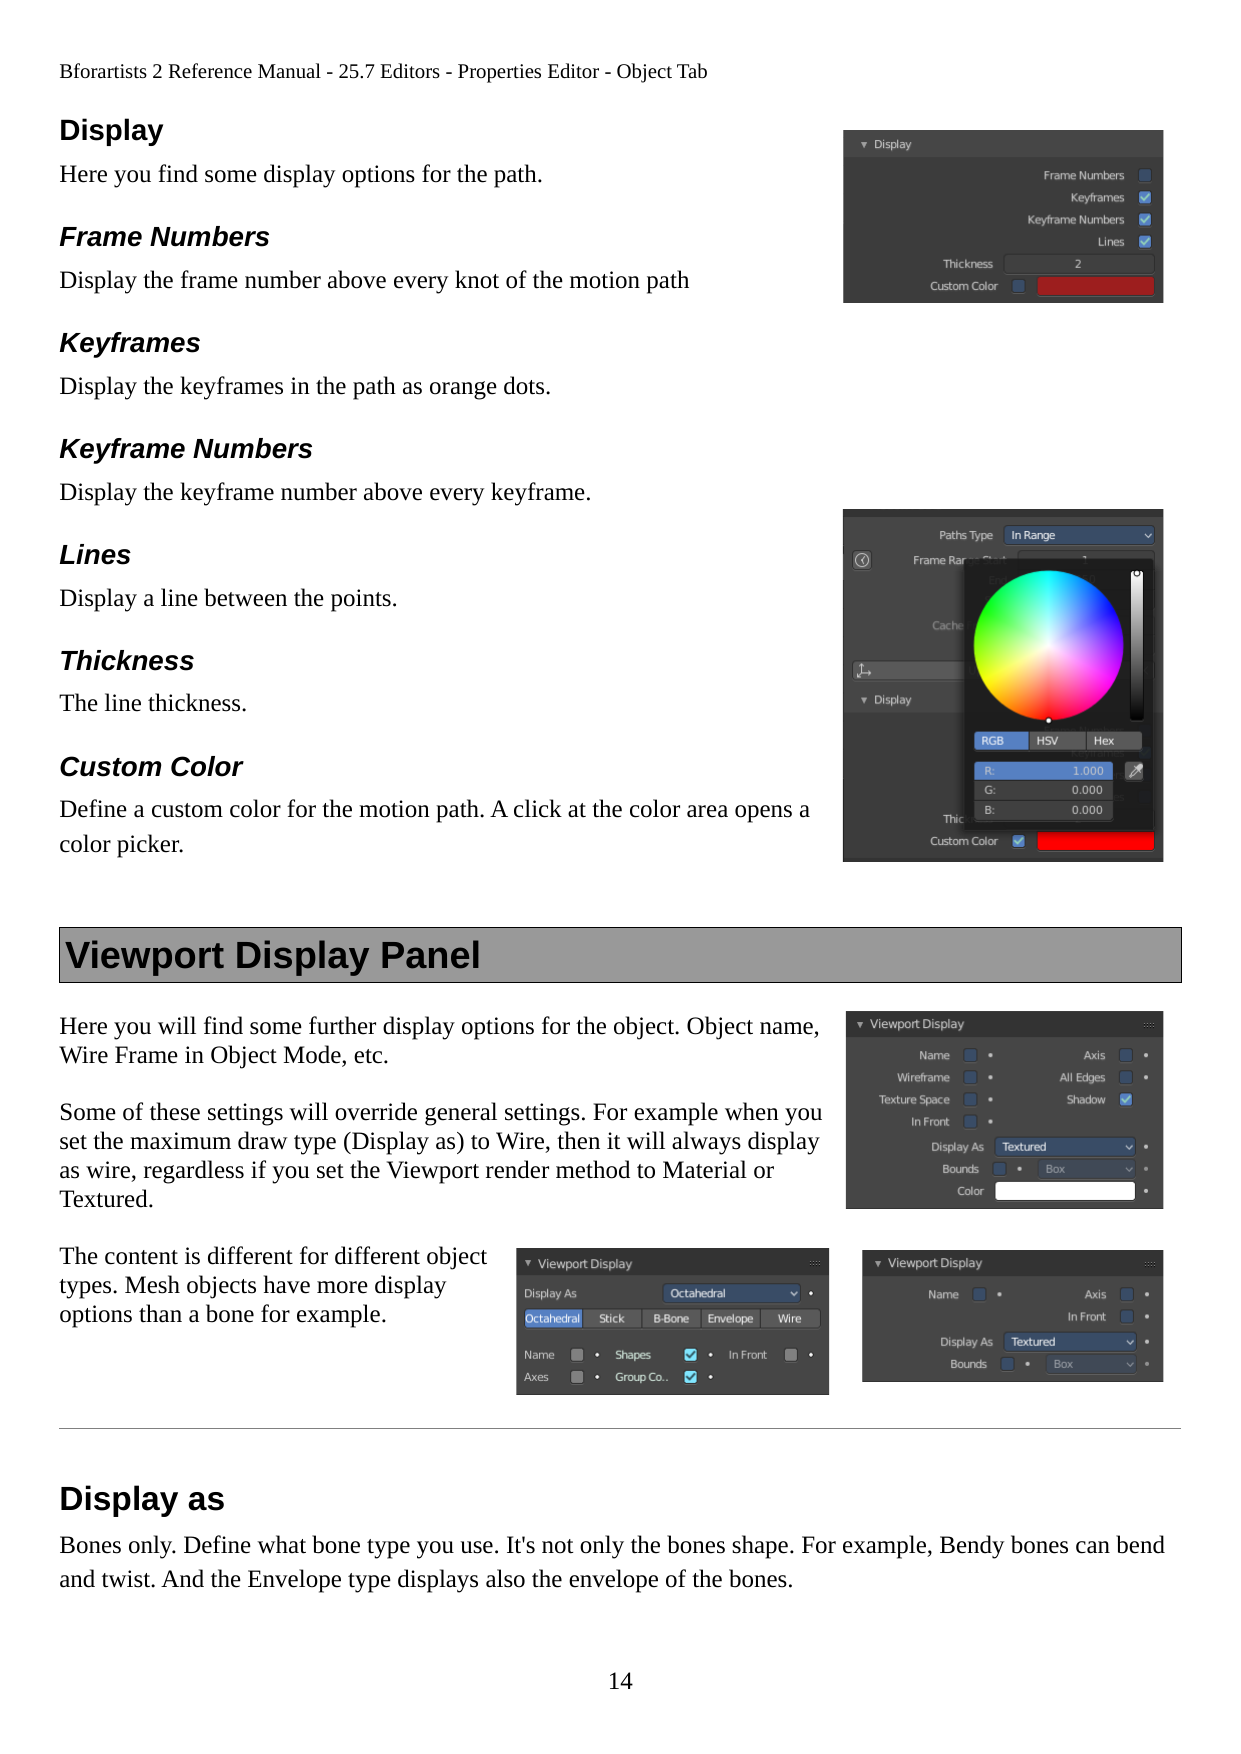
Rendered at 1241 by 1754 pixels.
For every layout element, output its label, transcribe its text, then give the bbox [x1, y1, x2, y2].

text The content is different for different object types. Mesh objects have more display options than a bone for example. [59, 1241, 1181, 1327]
text [1164, 688, 1181, 717]
text Some of these settings will override general settings. For example when you set the maximum draw type (Display as) to Wire, then it will always display as wire, regardless if you set the Viewport render method to Material or Textured. [59, 1097, 1181, 1212]
subtitle [1164, 750, 1181, 782]
subtitle [1164, 538, 1181, 570]
text Here you will find some further display options for the object. Object name, Wire Frame in Object Mode, etc. [59, 1011, 845, 1069]
subtitle Display as [59, 1479, 1181, 1517]
subtitle Frame Numbers [59, 220, 843, 252]
text The line thickness. [59, 688, 842, 717]
text Display the keyframes in the path as orange dots. [59, 371, 1181, 399]
subtitle Lines [59, 538, 842, 570]
picture [862, 1250, 1164, 1382]
text Here you find some display options for the path. [59, 159, 843, 188]
subtitle Display [59, 113, 1181, 146]
text Display the keyframe number above every keyframe. [59, 477, 1181, 505]
subtitle Keyframe Numbers [59, 432, 1181, 464]
text Bones only. Define what bone type you use. It's not only the bones shape. For example, Bendy bones can bend and twist. And the Envelope type displays also the envelope of the bones. [59, 1530, 1181, 1593]
subtitle [1164, 220, 1181, 252]
subtitle Keyframes [59, 326, 1181, 358]
subtitle Custom Color [59, 750, 842, 782]
picture [516, 1248, 830, 1395]
subtitle [1164, 644, 1181, 676]
text Define a custom color for the motion path. A click at the color area opens a color picker. [59, 794, 842, 858]
table_header Viewport Display Panel [60, 928, 1181, 982]
text Display a line between the points. [59, 583, 842, 611]
picture [845, 1011, 1164, 1209]
picture [842, 509, 1164, 862]
text Display the frame number above every knot of the motion path [59, 265, 843, 293]
picture [843, 130, 1164, 303]
subtitle Thickness [59, 644, 842, 676]
